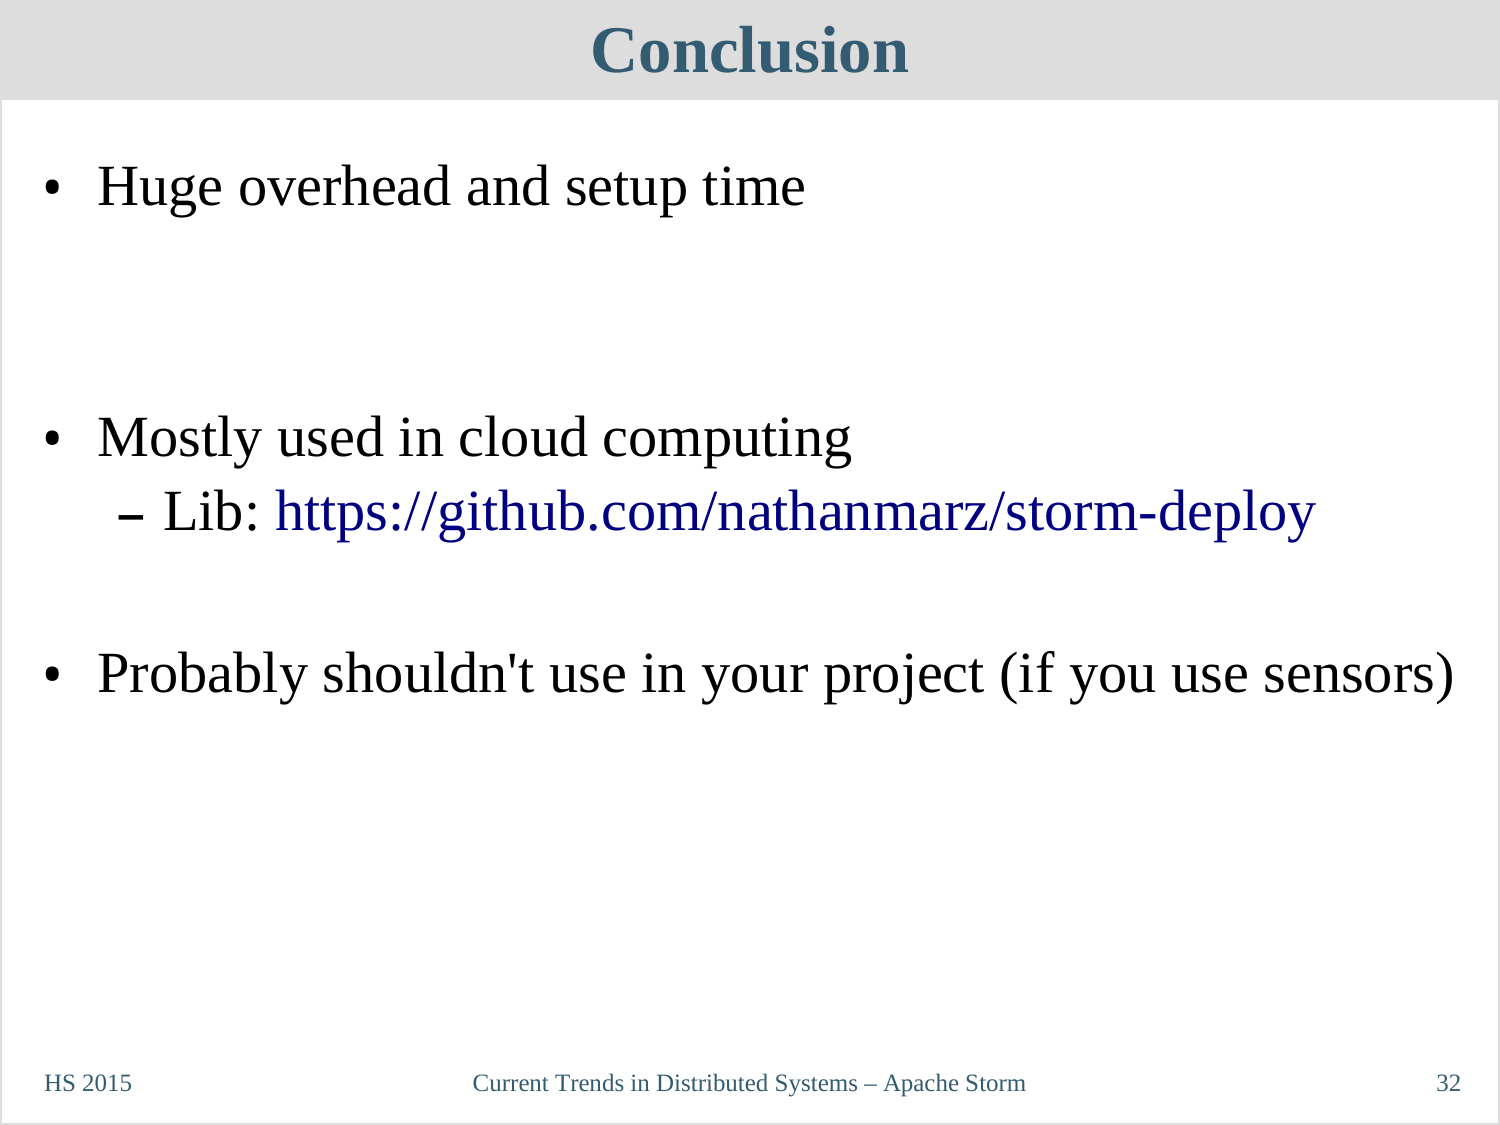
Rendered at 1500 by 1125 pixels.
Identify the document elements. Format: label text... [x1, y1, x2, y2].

text_box Current Trends in Distributed Systems – Apache Storm [300, 1058, 1201, 1107]
text_box HS 2015 [29, 1058, 195, 1097]
list Huge overhead and setup time Mostly used in cloud computing Lib: https://github.com/nathanmarz/storm-deploy Probably shouldn't use in your project (if you use sensors) [26, 145, 1477, 1034]
title Conclusion [0, 0, 1500, 100]
text_box 9 [1375, 1058, 1477, 1097]
